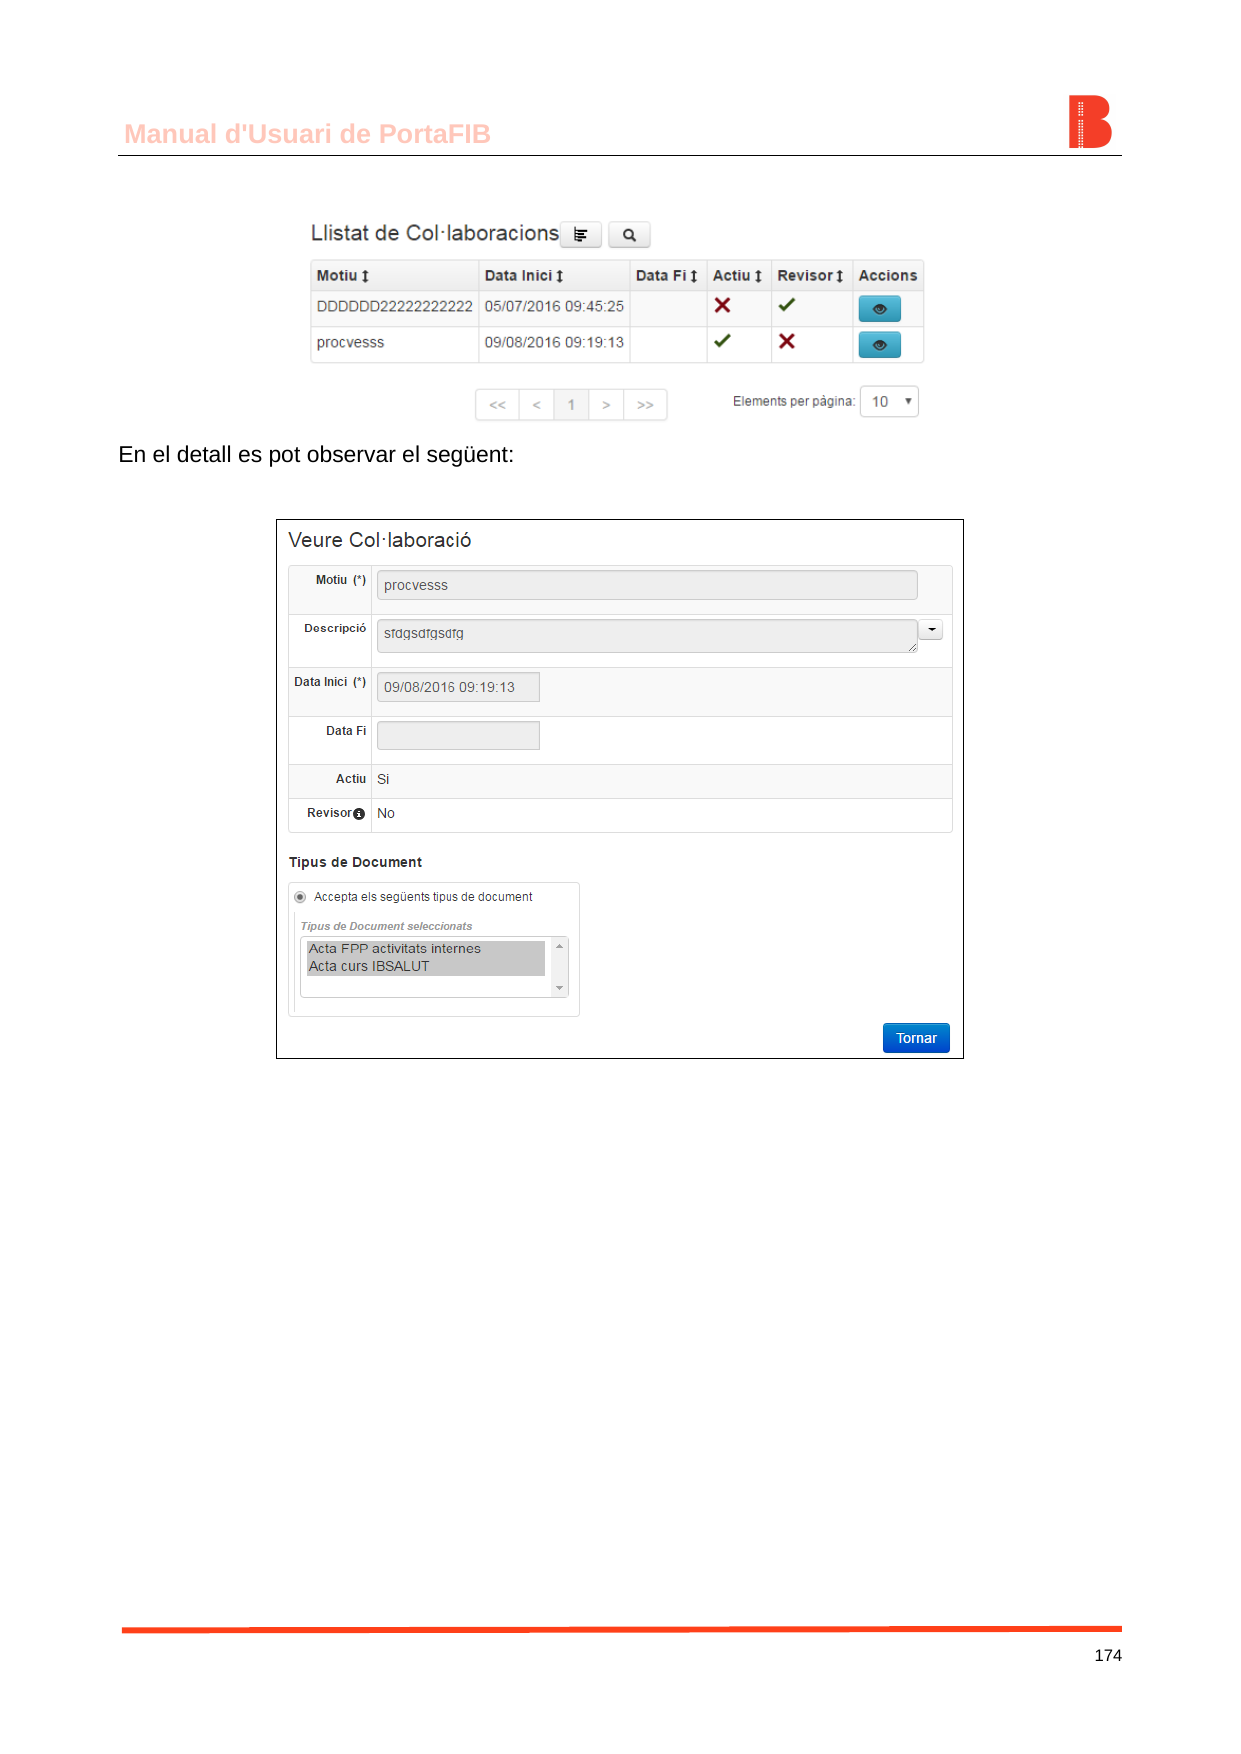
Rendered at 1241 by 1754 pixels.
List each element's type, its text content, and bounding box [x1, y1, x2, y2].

picture [279, 523, 961, 1056]
picture [1063, 94, 1117, 150]
picture [303, 215, 937, 429]
text En el detall es pot observar el següent: [118, 441, 1122, 468]
